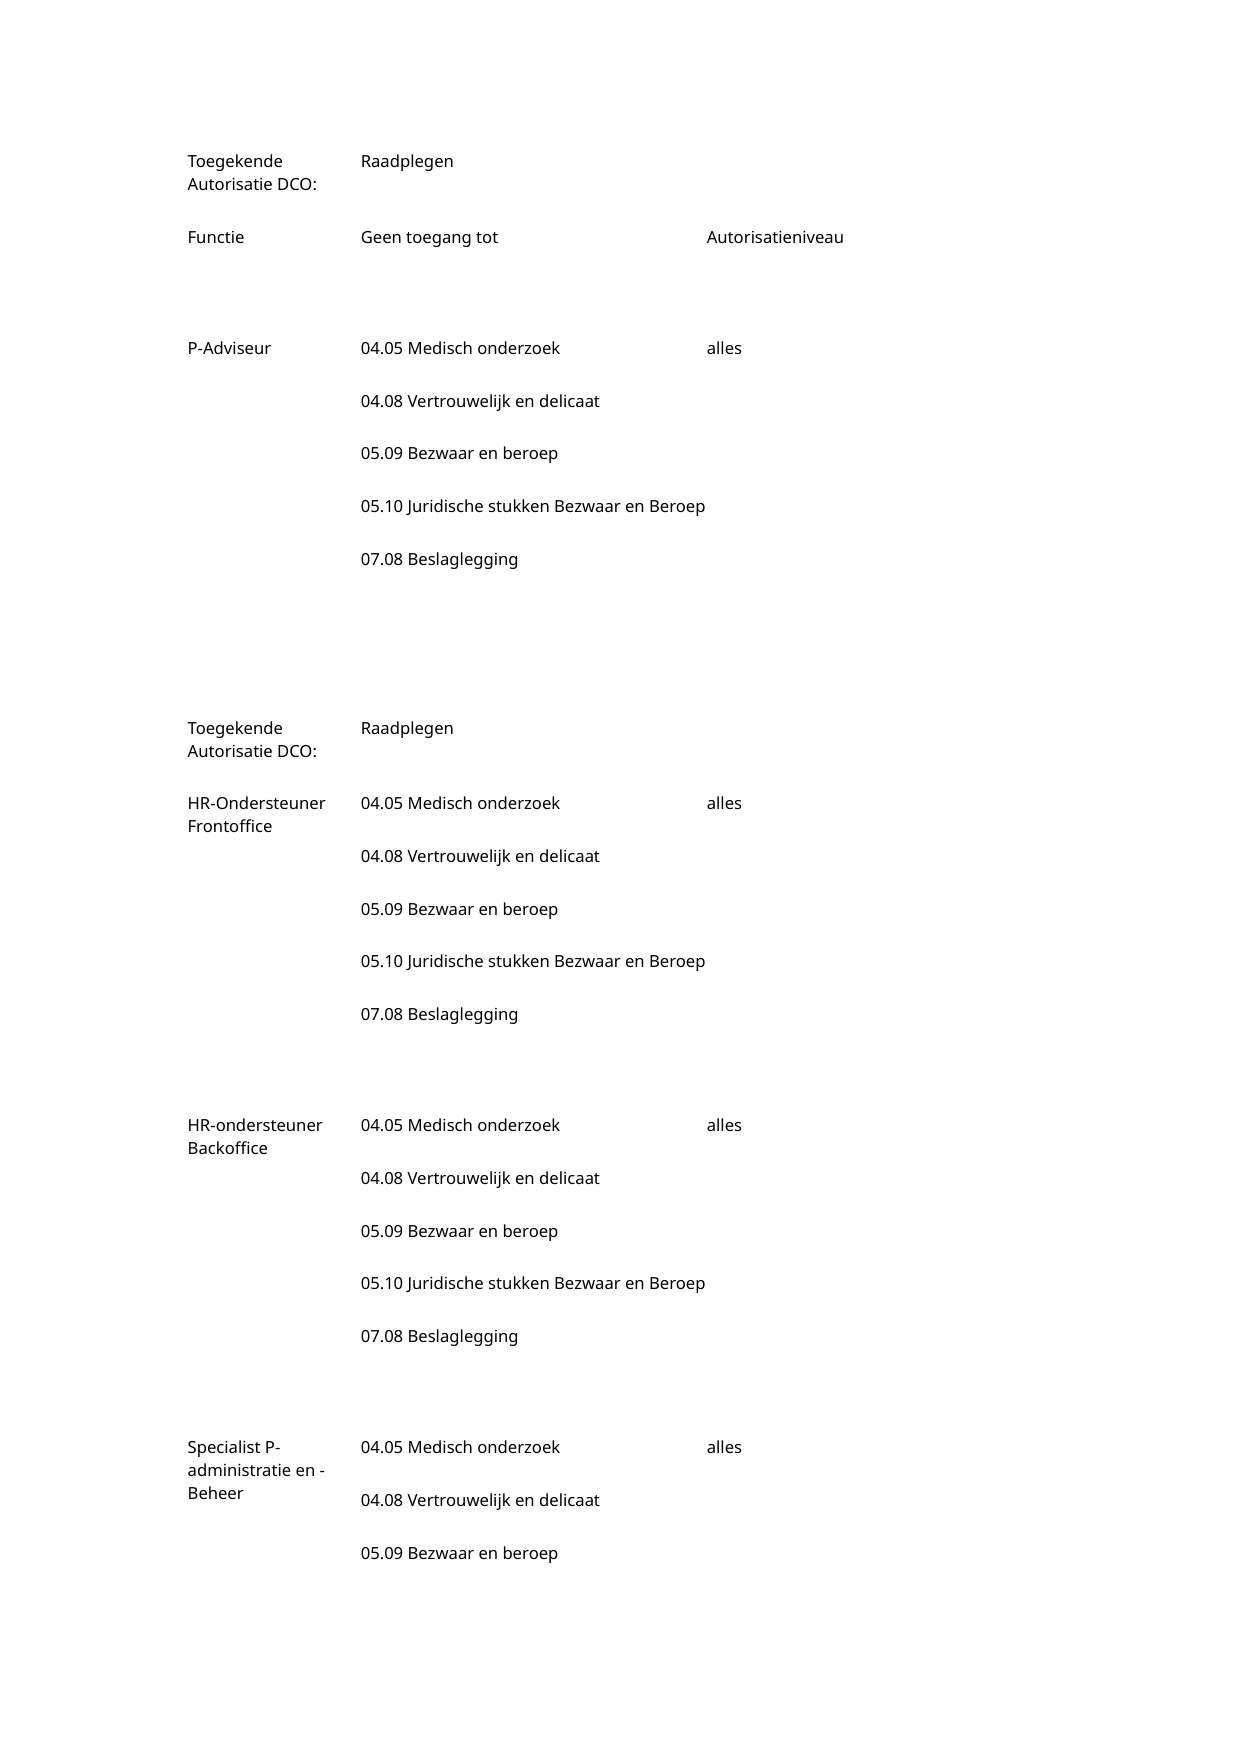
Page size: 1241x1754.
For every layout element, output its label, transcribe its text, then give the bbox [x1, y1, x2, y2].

table_header [534, 150, 879, 225]
table_cell [188, 278, 1053, 337]
table_header Toegekende Autorisatie DCO: [188, 150, 361, 225]
table_cell alles [707, 1114, 1053, 1377]
table_cell Geen toegang tot [361, 225, 707, 278]
table_header [880, 716, 1053, 792]
table_cell alles [707, 337, 1053, 600]
table_header Toegekende Autorisatie DCO: [188, 716, 361, 792]
table_cell HR-ondersteuner Backoffice [188, 1114, 361, 1377]
table_cell 04.05 Medisch onderzoek 04.08 Vertrouwelijk en delicaat 05.09 Bezwaar en beroep 05.10 Juridische stukken Bezwaar en Beroep 07.08 Beslaglegging [361, 792, 707, 1055]
table_cell alles [707, 1436, 1053, 1594]
table_cell 04.05 Medisch onderzoek 04.08 Vertrouwelijk en delicaat 05.09 Bezwaar en beroep 05.10 Juridische stukken Bezwaar en Beroep 07.08 Beslaglegging [361, 1114, 707, 1377]
table_cell HR-Ondersteuner Frontoffice [188, 792, 361, 1055]
table_cell alles [707, 792, 1053, 1055]
table_cell Functie [188, 225, 361, 278]
table_cell [188, 1378, 1053, 1436]
table_cell Specialist P-administratie en -Beheer [188, 1436, 361, 1594]
table_cell 04.05 Medisch onderzoek 04.08 Vertrouwelijk en delicaat 05.09 Bezwaar en beroep [361, 1436, 707, 1594]
table_header [880, 150, 1053, 225]
table_cell [188, 1055, 1053, 1114]
table_cell P-Adviseur [188, 337, 361, 600]
table_header Raadplegen [361, 716, 533, 792]
table_header [534, 716, 879, 792]
table_cell Autorisatieniveau [707, 225, 1053, 278]
table_header Raadplegen [361, 150, 533, 225]
table_cell 04.05 Medisch onderzoek 04.08 Vertrouwelijk en delicaat 05.09 Bezwaar en beroep 05.10 Juridische stukken Bezwaar en Beroep 07.08 Beslaglegging [361, 337, 707, 600]
